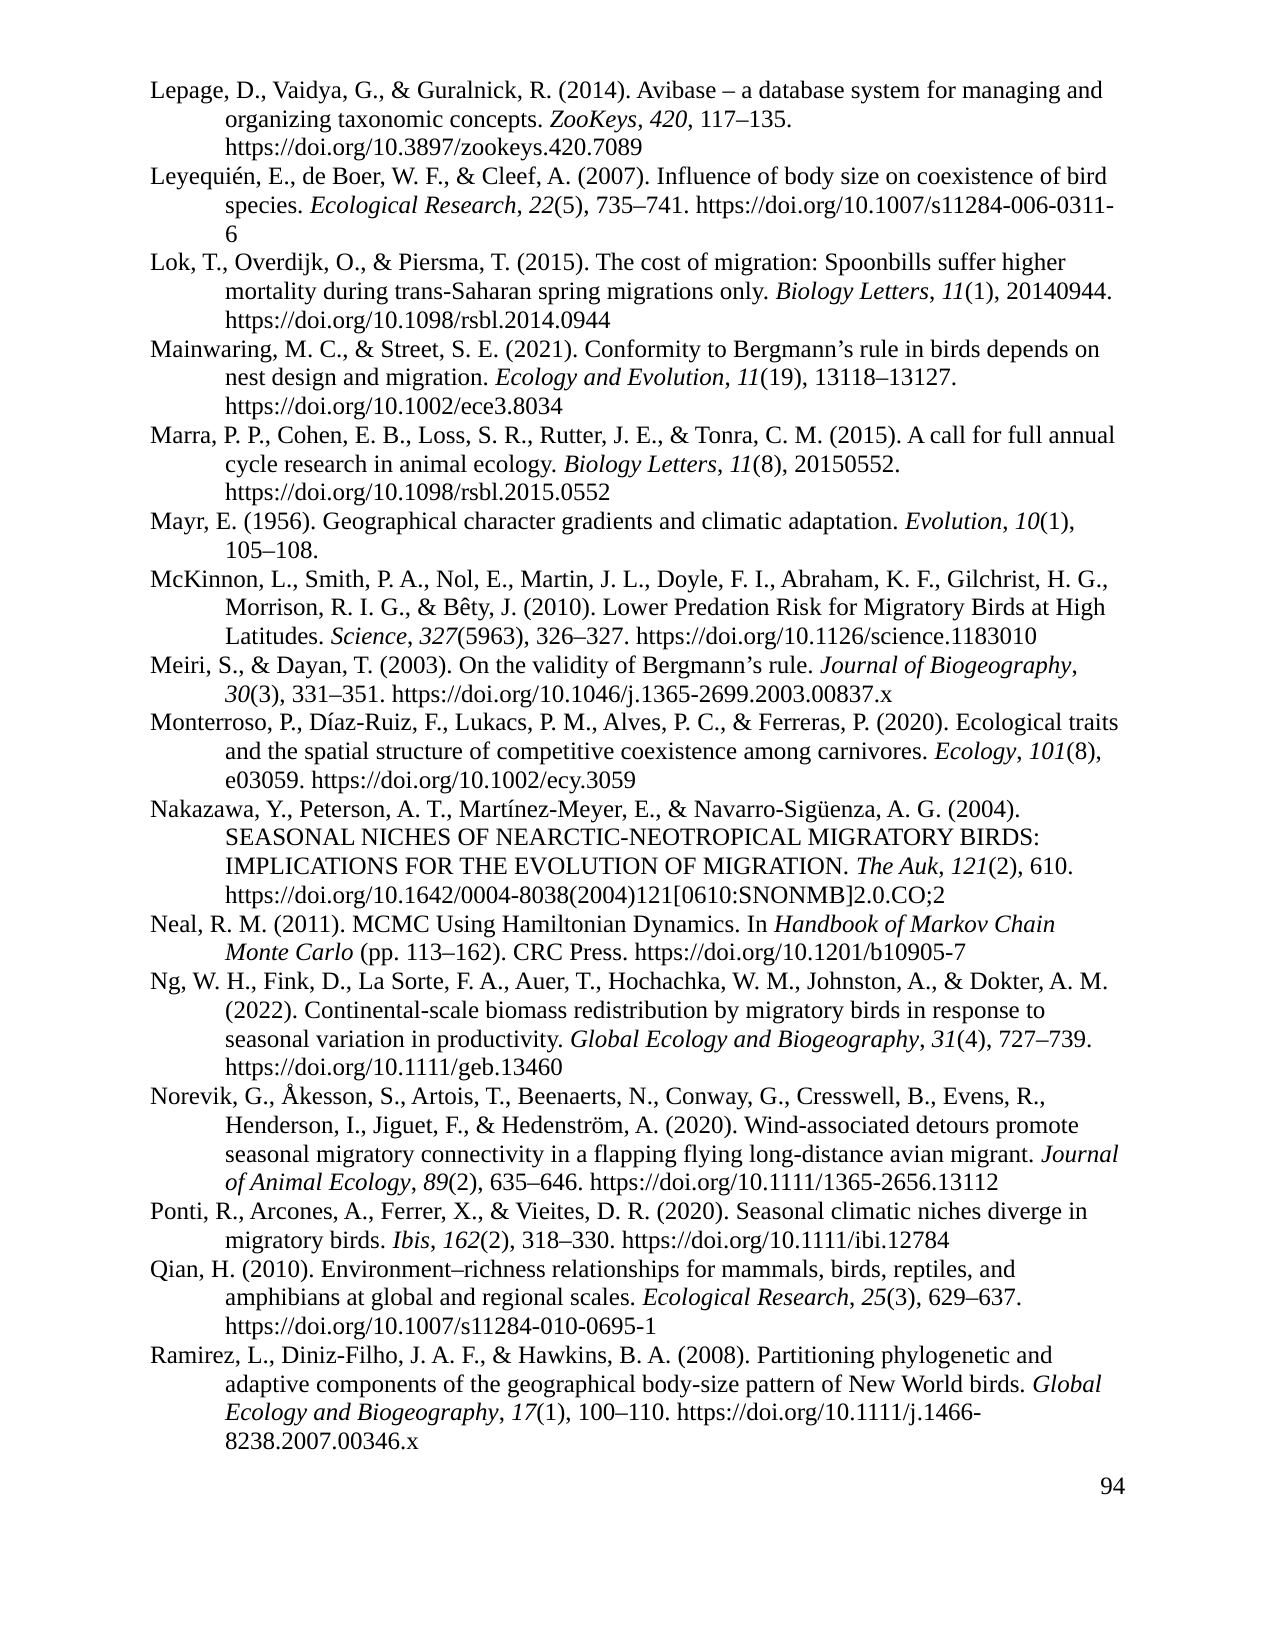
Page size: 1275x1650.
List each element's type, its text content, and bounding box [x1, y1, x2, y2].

text Mainwaring, M. C., & Street, S. E. (2021). Conformity to Bergmann’s rule in birds depends on nest design and migration. Ecology and Evolution, 11(19), 13118–13127. https://doi.org/10.1002/ece3.8034 [150, 334, 1125, 420]
text Neal, R. M. (2011). MCMC Using Hamiltonian Dynamics. In Handbook of Markov Chain Monte Carlo (pp. 113–162). CRC Press. https://doi.org/10.1201/b10905-7 [150, 909, 1125, 966]
text Ramirez, L., Diniz-Filho, J. A. F., & Hawkins, B. A. (2008). Partitioning phylogenetic and adaptive components of the geographical body-size pattern of New World birds. Global Ecology and Biogeography, 17(1), 100–110. https://doi.org/10.1111/j.1466-8238.2007.00346.x [150, 1340, 1125, 1455]
text Marra, P. P., Cohen, E. B., Loss, S. R., Rutter, J. E., & Tonra, C. M. (2015). A call for full annual cycle research in animal ecology. Biology Letters, 11(8), 20150552. https://doi.org/10.1098/rsbl.2015.0552 [150, 420, 1125, 506]
text Lepage, D., Vaidya, G., & Guralnick, R. (2014). Avibase – a database system for managing and organizing taxonomic concepts. ZooKeys, 420, 117–135. https://doi.org/10.3897/zookeys.420.7089 [150, 75, 1125, 161]
text Qian, H. (2010). Environment–richness relationships for mammals, birds, reptiles, and amphibians at global and regional scales. Ecological Research, 25(3), 629–637. https://doi.org/10.1007/s11284-010-0695-1 [150, 1254, 1125, 1340]
text McKinnon, L., Smith, P. A., Nol, E., Martin, J. L., Doyle, F. I., Abraham, K. F., Gilchrist, H. G., Morrison, R. I. G., & Bêty, J. (2010). Lower Predation Risk for Migratory Birds at High Latitudes. Science, 327(5963), 326–327. https://doi.org/10.1126/science.1183010 [150, 564, 1125, 650]
text Mayr, E. (1956). Geographical character gradients and climatic adaptation. Evolution, 10(1), 105–108. [150, 506, 1125, 564]
text Norevik, G., Åkesson, S., Artois, T., Beenaerts, N., Conway, G., Cresswell, B., Evens, R., Henderson, I., Jiguet, F., & Hedenström, A. (2020). Wind-associated detours promote seasonal migratory connectivity in a flapping flying long-distance avian migrant. Journal of Animal Ecology, 89(2), 635–646. https://doi.org/10.1111/1365-2656.13112 [150, 1081, 1125, 1196]
text Ng, W. H., Fink, D., La Sorte, F. A., Auer, T., Hochachka, W. M., Johnston, A., & Dokter, A. M. (2022). Continental‐scale biomass redistribution by migratory birds in response to seasonal variation in productivity. Global Ecology and Biogeography, 31(4), 727–739. https://doi.org/10.1111/geb.13460 [150, 966, 1125, 1081]
text Meiri, S., & Dayan, T. (2003). On the validity of Bergmann’s rule. Journal of Biogeography, 30(3), 331–351. https://doi.org/10.1046/j.1365-2699.2003.00837.x [150, 650, 1125, 707]
text Ponti, R., Arcones, A., Ferrer, X., & Vieites, D. R. (2020). Seasonal climatic niches diverge in migratory birds. Ibis, 162(2), 318–330. https://doi.org/10.1111/ibi.12784 [150, 1196, 1125, 1254]
text Monterroso, P., Díaz-Ruiz, F., Lukacs, P. M., Alves, P. C., & Ferreras, P. (2020). Ecological traits and the spatial structure of competitive coexistence among carnivores. Ecology, 101(8), e03059. https://doi.org/10.1002/ecy.3059 [150, 707, 1125, 794]
text Lok, T., Overdijk, O., & Piersma, T. (2015). The cost of migration: Spoonbills suffer higher mortality during trans-Saharan spring migrations only. Biology Letters, 11(1), 20140944. https://doi.org/10.1098/rsbl.2014.0944 [150, 247, 1125, 334]
text Nakazawa, Y., Peterson, A. T., Martínez-Meyer, E., & Navarro-Sigüenza, A. G. (2004). SEASONAL NICHES OF NEARCTIC-NEOTROPICAL MIGRATORY BIRDS: IMPLICATIONS FOR THE EVOLUTION OF MIGRATION. The Auk, 121(2), 610. https://doi.org/10.1642/0004-8038(2004)121[0610:SNONMB]2.0.CO;2 [150, 794, 1125, 909]
text Leyequién, E., de Boer, W. F., & Cleef, A. (2007). Influence of body size on coexistence of bird species. Ecological Research, 22(5), 735–741. https://doi.org/10.1007/s11284-006-0311-6 [150, 161, 1125, 247]
